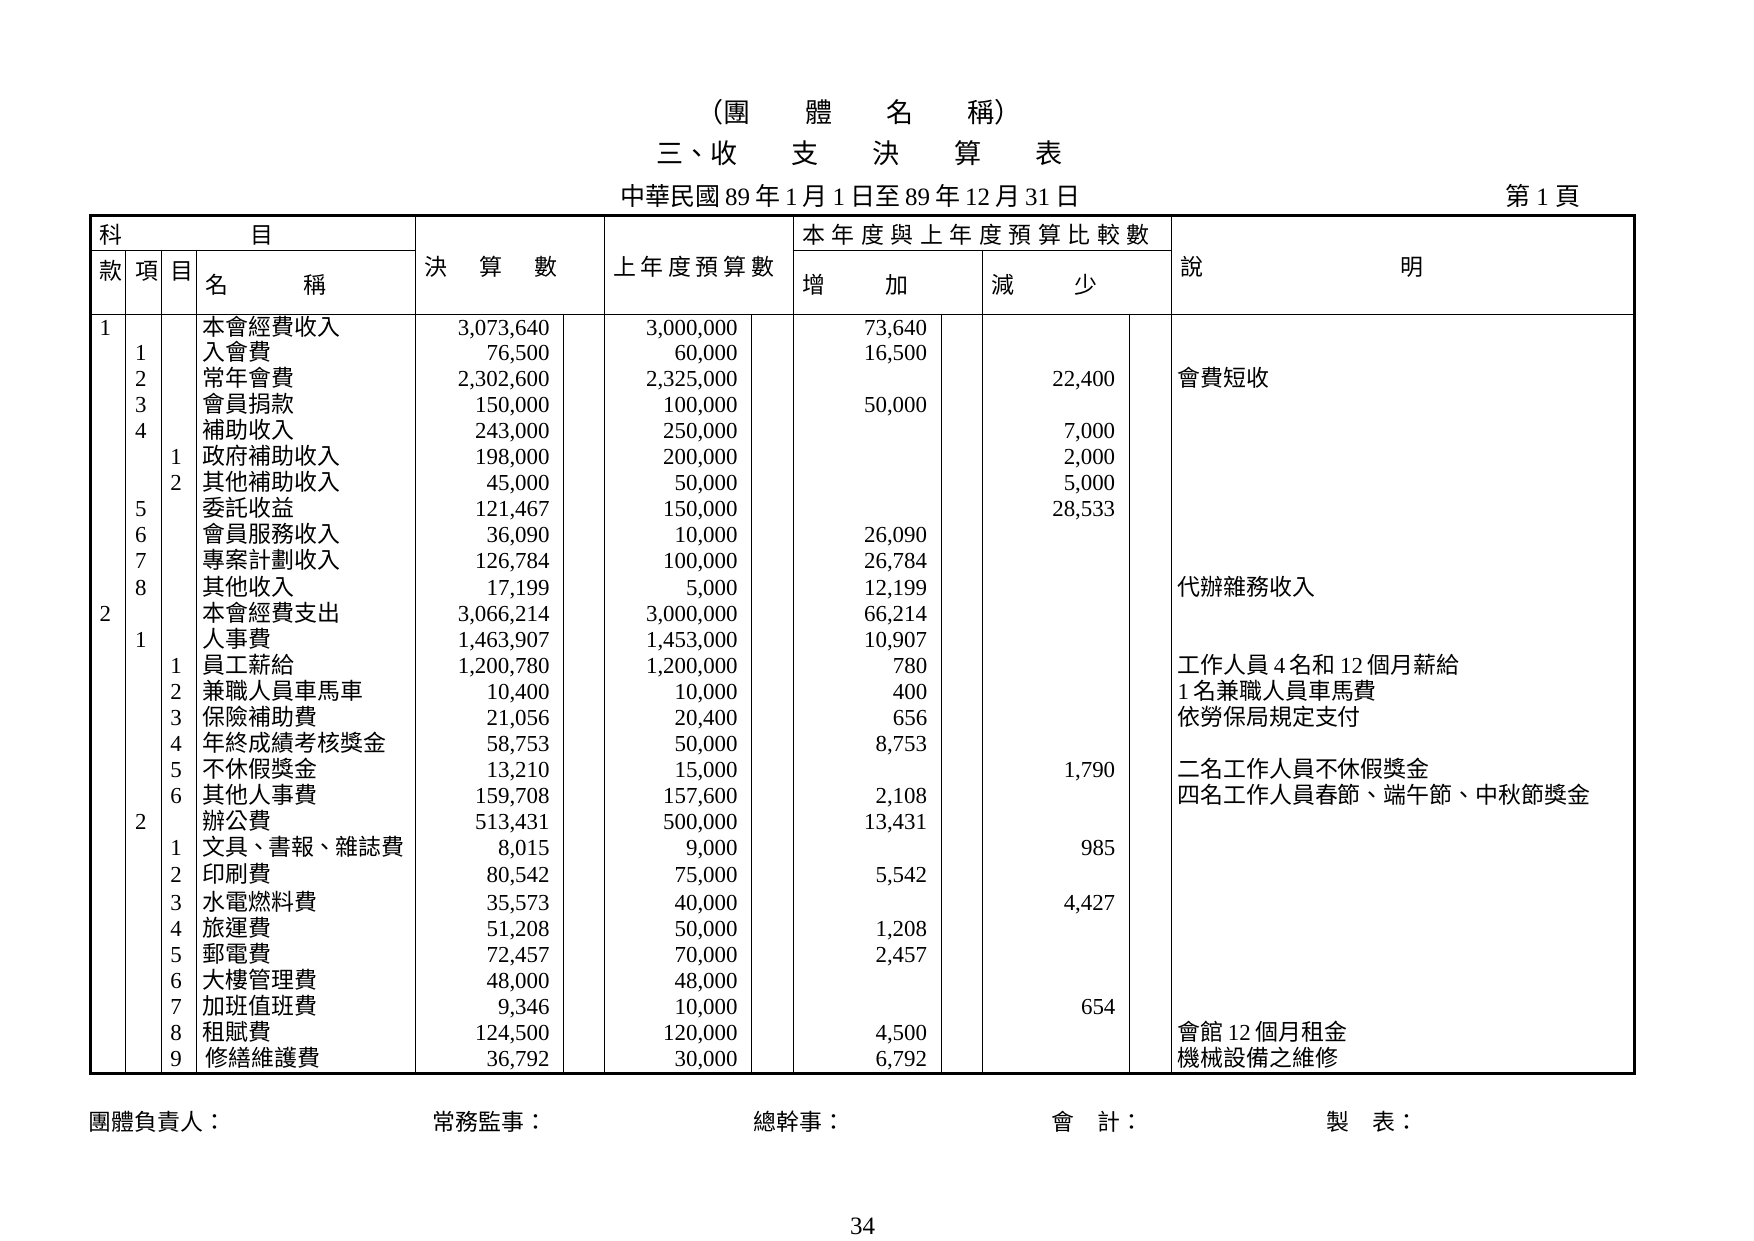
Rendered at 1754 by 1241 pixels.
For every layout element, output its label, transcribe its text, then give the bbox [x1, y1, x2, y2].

table_cell [92, 549, 125, 574]
table_cell 243,000 [416, 418, 563, 444]
table_cell [942, 549, 982, 574]
table_cell [564, 340, 604, 366]
table_cell [1130, 1020, 1171, 1046]
table_cell [1172, 627, 1633, 653]
table_cell 4 [162, 915, 196, 941]
table_cell [564, 731, 604, 757]
table_cell 17,199 [416, 575, 563, 601]
table_cell [942, 994, 982, 1019]
table_cell [92, 757, 125, 783]
table_cell [1130, 496, 1171, 522]
table_cell 26,090 [794, 523, 941, 548]
table_cell [126, 679, 161, 705]
table_cell [983, 340, 1129, 366]
table_cell 66,214 [794, 601, 941, 627]
table_cell [564, 783, 604, 809]
table_cell 656 [794, 705, 941, 731]
table_cell [752, 1020, 793, 1046]
table_cell [92, 392, 125, 418]
table_cell [564, 835, 604, 861]
table_cell 會員服務收入 [197, 523, 415, 548]
table_cell [92, 731, 125, 757]
table_cell [564, 653, 604, 679]
table_cell 不休假獎金 [197, 757, 415, 783]
table_cell 5,542 [794, 861, 941, 889]
table_cell 3 [162, 889, 196, 915]
table_cell 2 [126, 809, 161, 835]
text 中華民國89年1月1日至89年12月31日 第 1 頁 [89, 172, 1636, 214]
table_cell [162, 496, 196, 522]
table_cell [162, 575, 196, 601]
table_cell 500,000 [605, 809, 751, 835]
table_cell [1172, 496, 1633, 522]
table_cell [162, 601, 196, 627]
table_cell 2 [92, 601, 125, 627]
table_cell [564, 809, 604, 835]
table_cell 50,000 [605, 470, 751, 496]
table_cell [92, 366, 125, 392]
table_cell [126, 941, 161, 967]
table_cell [942, 575, 982, 601]
table_cell [752, 366, 793, 392]
table_cell [752, 418, 793, 444]
table_cell [942, 601, 982, 627]
table_cell [794, 418, 941, 444]
table_cell [752, 523, 793, 548]
text 三、收 支 決 算 表 [89, 130, 1636, 172]
table_cell 58,753 [416, 731, 563, 757]
table_cell [752, 575, 793, 601]
table_cell 補助收入 [197, 418, 415, 444]
table_cell 租賦費 [197, 1020, 415, 1046]
table_cell [983, 627, 1129, 653]
table_cell [1172, 418, 1633, 444]
table_cell 會館12個月租金 [1172, 1020, 1633, 1046]
table_cell 60,000 [605, 340, 751, 366]
table_cell [752, 915, 793, 941]
table_cell [1130, 861, 1171, 889]
table_cell 150,000 [605, 496, 751, 522]
table_cell 654 [983, 994, 1129, 1019]
table_cell 機械設備之維修 [1172, 1046, 1633, 1072]
table_cell [564, 496, 604, 522]
table_header 決算數 [416, 217, 604, 314]
table_cell 120,000 [605, 1020, 751, 1046]
table_header 說明 [1172, 217, 1633, 314]
table_cell [1130, 731, 1171, 757]
table_cell [1172, 470, 1633, 496]
table_cell 水電燃料費 [197, 889, 415, 915]
table_cell 200,000 [605, 444, 751, 470]
table_cell [162, 315, 196, 340]
table_cell [942, 366, 982, 392]
table_cell [752, 968, 793, 993]
table_cell 100,000 [605, 549, 751, 574]
table_cell 2,325,000 [605, 366, 751, 392]
table_cell 辦公費 [197, 809, 415, 835]
table_cell [162, 549, 196, 574]
table_cell [1130, 601, 1171, 627]
table_cell [752, 994, 793, 1019]
table_cell [92, 994, 125, 1019]
table_cell [92, 861, 125, 889]
table_cell 1 [126, 627, 161, 653]
table_cell [983, 861, 1129, 889]
table_cell 51,208 [416, 915, 563, 941]
table_cell 年終成績考核獎金 [197, 731, 415, 757]
table_cell [126, 601, 161, 627]
table_cell [1130, 994, 1171, 1019]
table_header 科目 [92, 217, 415, 250]
table_cell 6 [162, 783, 196, 809]
table_cell 8,753 [794, 731, 941, 757]
table_cell [92, 496, 125, 522]
table_cell 本會經費支出 [197, 601, 415, 627]
table_cell [983, 653, 1129, 679]
table_cell 72,457 [416, 941, 563, 967]
table_cell 124,500 [416, 1020, 563, 1046]
table_cell 3 [162, 705, 196, 731]
table_cell [564, 470, 604, 496]
table_cell 8,015 [416, 835, 563, 861]
table_cell 10,907 [794, 627, 941, 653]
table_cell 9 [162, 1046, 196, 1072]
table_cell 其他收入 [197, 575, 415, 601]
table_cell 保險補助費 [197, 705, 415, 731]
table_cell [564, 679, 604, 705]
table_cell [752, 315, 793, 340]
table_cell [942, 941, 982, 967]
table_cell [983, 1020, 1129, 1046]
table_cell 大樓管理費 [197, 968, 415, 993]
table_cell 250,000 [605, 418, 751, 444]
table_cell [752, 889, 793, 915]
table_cell [752, 653, 793, 679]
table_cell [942, 968, 982, 993]
table_cell 22,400 [983, 366, 1129, 392]
table_cell 項 [126, 251, 161, 314]
table_cell [1172, 835, 1633, 861]
table_cell [752, 627, 793, 653]
table_cell [92, 1046, 125, 1072]
table_cell [126, 835, 161, 861]
table_cell 3,000,000 [605, 315, 751, 340]
table_cell [92, 835, 125, 861]
table_cell 專案計劃收入 [197, 549, 415, 574]
table_cell 157,600 [605, 783, 751, 809]
table_cell [752, 731, 793, 757]
table_cell 159,708 [416, 783, 563, 809]
table_cell 198,000 [416, 444, 563, 470]
table_cell [1172, 549, 1633, 574]
table_cell [1172, 444, 1633, 470]
table_cell 10,000 [605, 994, 751, 1019]
table_cell [564, 627, 604, 653]
table_cell [162, 809, 196, 835]
table_cell 15,000 [605, 757, 751, 783]
table_cell 12,199 [794, 575, 941, 601]
table_cell [794, 470, 941, 496]
table_cell 修繕維護費 [197, 1046, 415, 1072]
table_cell [1130, 366, 1171, 392]
table_cell 5,000 [983, 470, 1129, 496]
table_cell 2,108 [794, 783, 941, 809]
table_cell 16,500 [794, 340, 941, 366]
text 團體負責人： 常務監事： 總幹事： 會 計： 製 表： [89, 1104, 1636, 1137]
table_cell [564, 1020, 604, 1046]
table_cell [752, 941, 793, 967]
table_cell [983, 315, 1129, 340]
table_cell [564, 444, 604, 470]
table_cell [564, 523, 604, 548]
table_cell [126, 470, 161, 496]
table_cell 兼職人員車馬車 [197, 679, 415, 705]
table_cell 會費短收 [1172, 366, 1633, 392]
table_cell [983, 915, 1129, 941]
table_cell 10,400 [416, 679, 563, 705]
table_cell [942, 315, 982, 340]
table_cell 1 [162, 444, 196, 470]
table_cell [564, 915, 604, 941]
table_cell 1 [126, 340, 161, 366]
table_cell [1172, 861, 1633, 889]
table_cell 20,400 [605, 705, 751, 731]
table_cell 2,000 [983, 444, 1129, 470]
table_cell 985 [983, 835, 1129, 861]
table_cell 75,000 [605, 861, 751, 889]
table_cell 其他補助收入 [197, 470, 415, 496]
table_cell [1172, 915, 1633, 941]
table_cell 名稱 [197, 251, 415, 314]
table_cell 13,431 [794, 809, 941, 835]
table_cell 2,457 [794, 941, 941, 967]
table_cell 1,453,000 [605, 627, 751, 653]
table_cell [1172, 731, 1633, 757]
table_cell 1 [162, 835, 196, 861]
table_cell [1130, 889, 1171, 915]
table_cell 4,500 [794, 1020, 941, 1046]
table_cell [92, 679, 125, 705]
table_cell 26,784 [794, 549, 941, 574]
table_cell [564, 418, 604, 444]
table_cell [794, 835, 941, 861]
table_cell 513,431 [416, 809, 563, 835]
table_cell [983, 968, 1129, 993]
table_cell 人事費 [197, 627, 415, 653]
table_cell [752, 705, 793, 731]
table_cell 款 [92, 251, 125, 314]
table_cell 45,000 [416, 470, 563, 496]
table_cell [942, 418, 982, 444]
table_cell 48,000 [605, 968, 751, 993]
table_cell 70,000 [605, 941, 751, 967]
table_cell [752, 470, 793, 496]
table_cell [92, 968, 125, 993]
table_cell 5 [126, 496, 161, 522]
table_cell [983, 575, 1129, 601]
table_cell 5 [162, 941, 196, 967]
table_cell 21,056 [416, 705, 563, 731]
table_cell [564, 941, 604, 967]
table_cell 減少 [983, 251, 1171, 314]
table_cell [162, 627, 196, 653]
table_cell 126,784 [416, 549, 563, 574]
table_cell [126, 783, 161, 809]
table_cell [92, 705, 125, 731]
table_cell [92, 470, 125, 496]
table_cell [92, 340, 125, 366]
table_cell 9,000 [605, 835, 751, 861]
table_cell 5 [162, 757, 196, 783]
table_cell 1名兼職人員車馬費 [1172, 679, 1633, 705]
table_cell [752, 496, 793, 522]
table_cell 1 [162, 653, 196, 679]
table_cell 常年會費 [197, 366, 415, 392]
table_cell [564, 994, 604, 1019]
table_cell [942, 835, 982, 861]
table_cell [942, 809, 982, 835]
table_cell [794, 366, 941, 392]
table_cell 7 [162, 994, 196, 1019]
table_cell [1130, 783, 1171, 809]
table_cell [794, 496, 941, 522]
table_cell [126, 968, 161, 993]
table_cell [1130, 523, 1171, 548]
table_cell [1172, 941, 1633, 967]
table_cell [752, 444, 793, 470]
table_cell 5,000 [605, 575, 751, 601]
table_cell [1130, 968, 1171, 993]
table_cell 150,000 [416, 392, 563, 418]
table_cell [92, 444, 125, 470]
table_cell 10,000 [605, 679, 751, 705]
table_cell [794, 444, 941, 470]
table_cell [1130, 679, 1171, 705]
table_cell [564, 549, 604, 574]
table_cell [942, 889, 982, 915]
table_cell [162, 418, 196, 444]
table_cell 8 [162, 1020, 196, 1046]
table_cell [942, 523, 982, 548]
table_cell 6,792 [794, 1046, 941, 1072]
table_cell 780 [794, 653, 941, 679]
table_cell [564, 705, 604, 731]
text （團 體 名 稱） [89, 89, 1636, 130]
table_cell 1 [92, 315, 125, 340]
table_cell [1130, 549, 1171, 574]
table_cell [1130, 653, 1171, 679]
table_cell [92, 941, 125, 967]
table_cell [752, 861, 793, 889]
table_cell [1130, 315, 1171, 340]
table_cell [564, 968, 604, 993]
table_cell [92, 783, 125, 809]
table_cell 4,427 [983, 889, 1129, 915]
table_cell 依勞保局規定支付 [1172, 705, 1633, 731]
table_cell [942, 496, 982, 522]
table_cell [564, 392, 604, 418]
table_cell [1130, 470, 1171, 496]
table_cell [162, 340, 196, 366]
table_cell 郵電費 [197, 941, 415, 967]
table_cell 入會費 [197, 340, 415, 366]
table_cell 1,463,907 [416, 627, 563, 653]
table_cell 10,000 [605, 523, 751, 548]
table_cell 50,000 [605, 731, 751, 757]
table_cell 委託收益 [197, 496, 415, 522]
table_cell 3,073,640 [416, 315, 563, 340]
table_cell 8 [126, 575, 161, 601]
table_cell 73,640 [794, 315, 941, 340]
table_cell [1172, 968, 1633, 993]
table_cell 加班值班費 [197, 994, 415, 1019]
table_cell 4 [126, 418, 161, 444]
table_cell 7,000 [983, 418, 1129, 444]
table_cell [1130, 1046, 1171, 1072]
table_cell [1172, 340, 1633, 366]
table_cell [126, 653, 161, 679]
table_header 本年度與上年度預算比較數 [794, 217, 1171, 250]
table_cell [1172, 601, 1633, 627]
table_cell [794, 968, 941, 993]
table_cell [126, 444, 161, 470]
table_cell [942, 1020, 982, 1046]
table_cell [942, 653, 982, 679]
table_cell [1172, 889, 1633, 915]
table_cell [92, 1020, 125, 1046]
table_cell [752, 340, 793, 366]
table_cell 工作人員4名和12個月薪給 [1172, 653, 1633, 679]
table_cell [126, 915, 161, 941]
table_cell [126, 994, 161, 1019]
table_cell [942, 861, 982, 889]
table_cell [794, 889, 941, 915]
table_cell 121,467 [416, 496, 563, 522]
table_cell [942, 679, 982, 705]
table_cell [564, 1046, 604, 1072]
table_cell [1172, 392, 1633, 418]
table_cell [564, 861, 604, 889]
table_cell [1172, 315, 1633, 340]
table_cell 35,573 [416, 889, 563, 915]
table_cell [126, 705, 161, 731]
table_cell [983, 783, 1129, 809]
table_cell [92, 418, 125, 444]
table_cell 1,790 [983, 757, 1129, 783]
table_cell [942, 915, 982, 941]
table_cell 政府補助收入 [197, 444, 415, 470]
table_cell [564, 601, 604, 627]
table_cell 48,000 [416, 968, 563, 993]
table_cell [794, 757, 941, 783]
table_cell 員工薪給 [197, 653, 415, 679]
table_cell [752, 392, 793, 418]
table_cell [983, 1046, 1129, 1072]
table_cell 文具、書報、雜誌費 [197, 835, 415, 861]
table_cell 4 [162, 731, 196, 757]
table_cell [126, 861, 161, 889]
table_cell [942, 757, 982, 783]
table_cell [752, 1046, 793, 1072]
table_cell [126, 315, 161, 340]
table_cell [162, 523, 196, 548]
table_cell [162, 366, 196, 392]
table_cell 3,000,000 [605, 601, 751, 627]
table_cell [942, 705, 982, 731]
table_cell [942, 444, 982, 470]
table_cell [752, 549, 793, 574]
table_cell 100,000 [605, 392, 751, 418]
table_cell [983, 941, 1129, 967]
table_cell [1130, 444, 1171, 470]
table_cell [942, 392, 982, 418]
table_cell 2 [162, 679, 196, 705]
table_cell [1130, 809, 1171, 835]
table_cell 1,200,000 [605, 653, 751, 679]
table_cell [1172, 523, 1633, 548]
table_cell [752, 809, 793, 835]
table_cell [983, 392, 1129, 418]
table_cell [752, 783, 793, 809]
table_cell [126, 757, 161, 783]
table_cell 3 [126, 392, 161, 418]
table_cell 2 [126, 366, 161, 392]
table_cell [942, 470, 982, 496]
table_cell [983, 679, 1129, 705]
table_cell 6 [126, 523, 161, 548]
table_cell 6 [162, 968, 196, 993]
table_cell [564, 575, 604, 601]
table_cell 76,500 [416, 340, 563, 366]
table_cell [564, 889, 604, 915]
table_cell 50,000 [605, 915, 751, 941]
table_cell 1,200,780 [416, 653, 563, 679]
table_cell [1130, 575, 1171, 601]
table_cell [126, 731, 161, 757]
table_cell [126, 1020, 161, 1046]
table_cell [564, 366, 604, 392]
table_cell [126, 1046, 161, 1072]
table_cell [752, 757, 793, 783]
table_cell 二名工作人員不休假獎金 [1172, 757, 1633, 783]
table_cell 30,000 [605, 1046, 751, 1072]
table_cell 會員捐款 [197, 392, 415, 418]
table_cell [1172, 809, 1633, 835]
table_cell [1130, 757, 1171, 783]
table_cell [983, 731, 1129, 757]
table_cell [983, 705, 1129, 731]
table_cell 400 [794, 679, 941, 705]
table_cell 旅運費 [197, 915, 415, 941]
table_cell [752, 835, 793, 861]
table_cell 2 [162, 470, 196, 496]
table_cell [752, 601, 793, 627]
table_cell [983, 809, 1129, 835]
table_cell 3,066,214 [416, 601, 563, 627]
table_cell 其他人事費 [197, 783, 415, 809]
table_cell 50,000 [794, 392, 941, 418]
table_cell [1172, 994, 1633, 1019]
table_cell 80,542 [416, 861, 563, 889]
table_cell 目 [162, 251, 196, 314]
table_cell [942, 1046, 982, 1072]
table_cell 36,090 [416, 523, 563, 548]
table_cell [1130, 941, 1171, 967]
table_cell 印刷費 [197, 861, 415, 889]
table_cell [92, 915, 125, 941]
table_cell [983, 601, 1129, 627]
table_cell [92, 575, 125, 601]
table_cell [92, 627, 125, 653]
table_cell [92, 523, 125, 548]
table_cell [162, 392, 196, 418]
table_cell 9,346 [416, 994, 563, 1019]
table_cell 2,302,600 [416, 366, 563, 392]
table_cell [1130, 705, 1171, 731]
table_cell [1130, 915, 1171, 941]
table_cell [942, 731, 982, 757]
table_cell 13,210 [416, 757, 563, 783]
table_header 上年度預算數 [605, 217, 793, 314]
table_cell 1,208 [794, 915, 941, 941]
table_cell [1130, 627, 1171, 653]
table_cell 增加 [794, 251, 982, 314]
table_cell [92, 653, 125, 679]
table_cell [942, 627, 982, 653]
table_cell 28,533 [983, 496, 1129, 522]
table_cell [564, 757, 604, 783]
table_cell [942, 340, 982, 366]
table_cell 36,792 [416, 1046, 563, 1072]
table_cell [92, 809, 125, 835]
table_cell [983, 549, 1129, 574]
table_cell [1130, 340, 1171, 366]
table_cell [564, 315, 604, 340]
table_cell [983, 523, 1129, 548]
table_cell [794, 994, 941, 1019]
table_cell [942, 783, 982, 809]
table_cell 本會經費收入 [197, 315, 415, 340]
table_cell 7 [126, 549, 161, 574]
table_cell 四名工作人員春節、端午節、中秋節獎金 [1172, 783, 1633, 809]
table_cell 代辦雜務收入 [1172, 575, 1633, 601]
table_cell [92, 889, 125, 915]
table_cell [752, 679, 793, 705]
table_cell 2 [162, 861, 196, 889]
table_cell [1130, 392, 1171, 418]
table_cell [126, 889, 161, 915]
table_cell [1130, 418, 1171, 444]
table_cell 40,000 [605, 889, 751, 915]
table_cell [1130, 835, 1171, 861]
